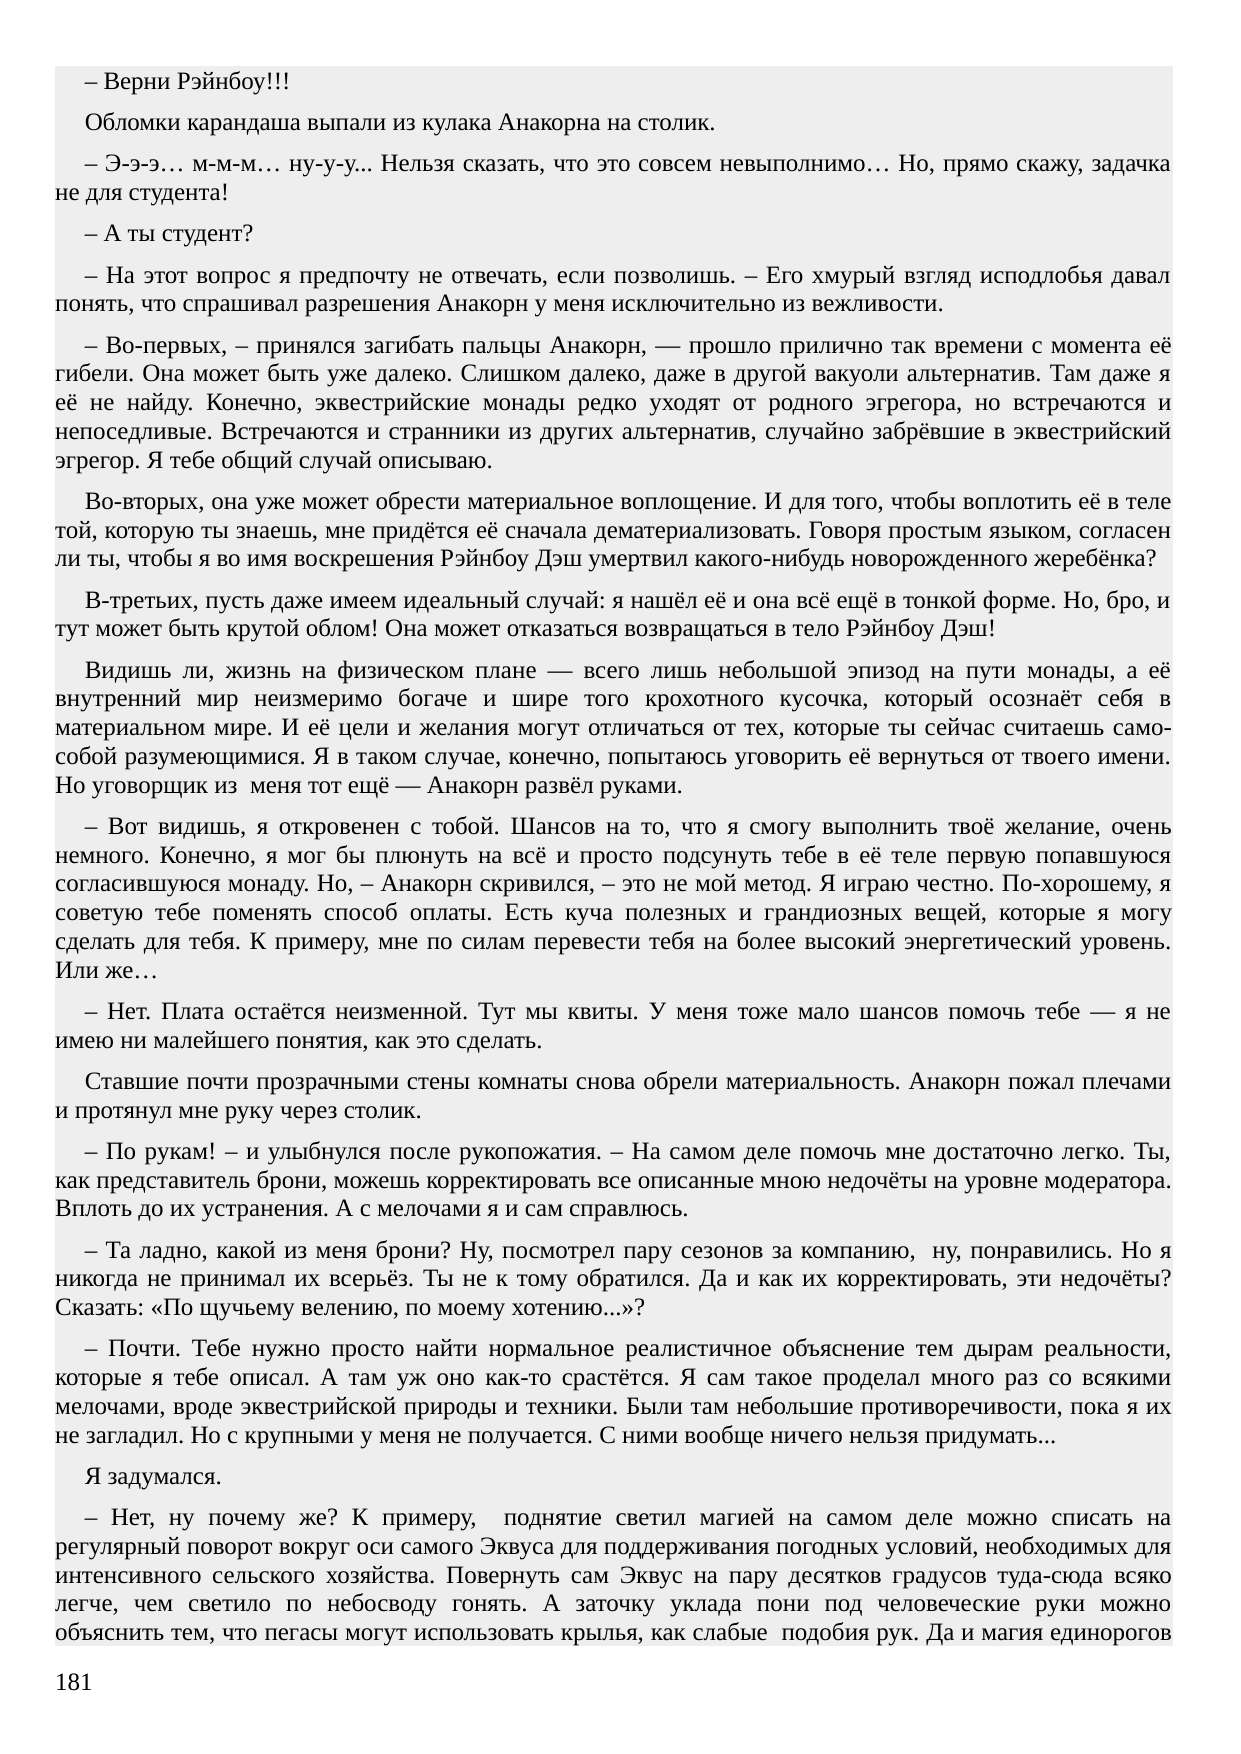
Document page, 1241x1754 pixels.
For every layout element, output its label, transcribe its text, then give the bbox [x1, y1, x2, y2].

text В-третьих, пусть даже имеем идеальный случай: я нашёл её и она всё ещё в тонкой форме. Но, бро, и тут может быть крутой облом! Она может отказаться возвращаться в тело Рэйнбоу Дэш! [55, 585, 1173, 642]
text Ставшие почти прозрачными стены комнаты снова обрели материальность. Анакорн пожал плечами и протянул мне руку через столик. [55, 1066, 1173, 1123]
text – На этот вопрос я предпочту не отвечать, если позволишь. – Его хмурый взгляд исподлобья давал понять, что спрашивал разрешения Анакорн у меня исключительно из вежливости. [55, 260, 1173, 317]
text Я задумался. [55, 1461, 1173, 1490]
text – Э-э-э… м-м-м… ну-у-у... Нельзя сказать, что это совсем невыполнимо… Но, прямо скажу, задачка не для студента! [55, 148, 1173, 206]
text Во-вторых, она уже может обрести материальное воплощение. И для того, чтобы воплотить её в теле той, которую ты знаешь, мне придётся её сначала дематериализовать. Говоря простым языком, согласен ли ты, чтобы я во имя воскрешения Рэйнбоу Дэш умертвил какого-нибудь новорожденного жеребёнка? [55, 486, 1173, 572]
text – Нет, ну почему же? К примеру, поднятие светил магией на самом деле можно списать на регулярный поворот вокруг оси самого Эквуса для поддерживания погодных условий, необходимых для интенсивного сельского хозяйства. Повернуть сам Эквус на пару десятков градусов туда-сюда всяко легче, чем светило по небосводу гонять. А заточку уклада пони под человеческие руки можно объяснить тем, что пегасы могут использовать крылья, как слабые подобия рук. Да и магия единорогов [55, 1502, 1173, 1646]
text – По рукам! – и улыбнулся после рукопожатия. – На самом деле помочь мне достаточно легко. Ты, как представитель брони, можешь корректировать все описанные мною недочёты на уровне модератора. Вплоть до их устранения. А с мелочами я и сам справлюсь. [55, 1136, 1173, 1222]
text Обломки карандаша выпали из кулака Анакорна на столик. [55, 107, 1173, 136]
text – Почти. Тебе нужно просто найти нормальное реалистичное объяснение тем дырам реальности, которые я тебе описал. А там уж оно как-то срастётся. Я сам такое проделал много раз со всякими мелочами, вроде эквестрийской природы и техники. Были там небольшие противоречивости, пока я их не загладил. Но с крупными у меня не получается. С ними вообще ничего нельзя придумать... [55, 1333, 1173, 1448]
text – Вот видишь, я откровенен с тобой. Шансов на то, что я смогу выполнить твоё желание, очень немного. Конечно, я мог бы плюнуть на всё и просто подсунуть тебе в её теле первую попавшуюся согласившуюся монаду. Но, – Анакорн скривился, – это не мой метод. Я играю честно. По-хорошему, я советую тебе поменять способ оплаты. Есть куча полезных и грандиозных вещей, которые я могу сделать для тебя. К примеру, мне по силам перевести тебя на более высокий энергетический уровень. Или же… [55, 811, 1173, 983]
text – Во-первых, – принялся загибать пальцы Анакорн, — прошло прилично так времени с момента её гибели. Она может быть уже далеко. Слишком далеко, даже в другой вакуоли альтернатив. Там даже я её не найду. Конечно, эквестрийские монады редко уходят от родного эгрегора, но встречаются и непоседливые. Встречаются и странники из других альтернатив, случайно забрёвшие в эквестрийский эгрегор. Я тебе общий случай описываю. [55, 330, 1173, 473]
text – А ты студент? [55, 218, 1173, 247]
text – Та ладно, какой из меня брони? Ну, посмотрел пару сезонов за компанию, ну, понравились. Но я никогда не принимал их всерьёз. Ты не к тому обратился. Да и как их корректировать, эти недочёты? Сказать: «По щучьему велению, по моему хотению...»? [55, 1235, 1173, 1321]
text Видишь ли, жизнь на физическом плане — всего лишь небольшой эпизод на пути монады, а её внутренний мир неизмеримо богаче и шире того крохотного кусочка, который осознаёт себя в материальном мире. И её цели и желания могут отличаться от тех, которые ты сейчас считаешь само-собой разумеющимися. Я в таком случае, конечно, попытаюсь уговорить её вернуться от твоего имени. Но уговорщик из меня тот ещё — Анакорн развёл руками. [55, 655, 1173, 798]
text – Нет. Плата остаётся неизменной. Тут мы квиты. У меня тоже мало шансов помочь тебе — я не имею ни малейшего понятия, как это сделать. [55, 996, 1173, 1053]
text – Верни Рэйнбоу!!! [55, 66, 1173, 95]
